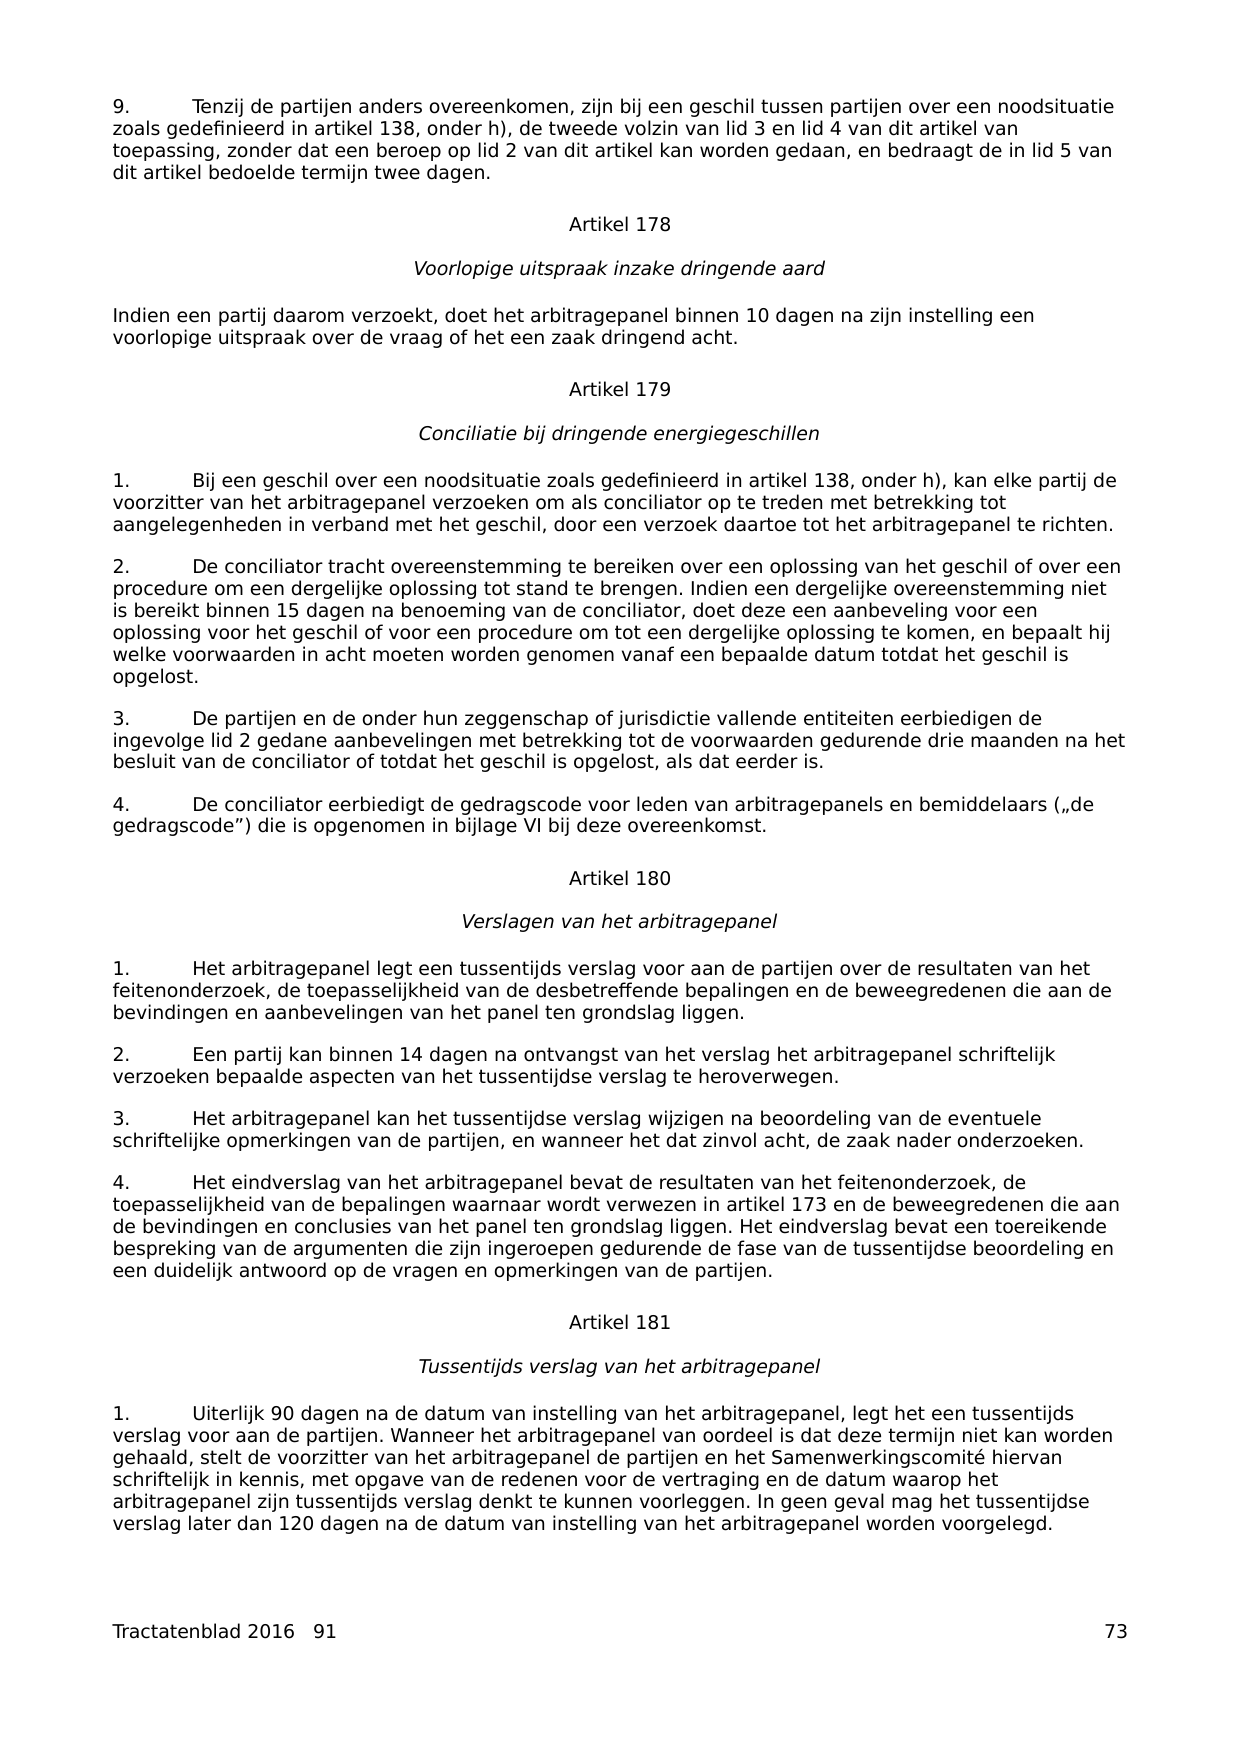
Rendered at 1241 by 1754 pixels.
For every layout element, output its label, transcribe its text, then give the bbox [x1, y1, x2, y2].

subtitle Artikel 179 Conciliatie bij dringende energiegeschillen [112, 379, 1128, 445]
text 1. Uiterlijk 90 dagen na de datum van instelling van het arbitragepanel, legt het een tussentijds verslag voor aan de partijen. Wanneer het arbitragepanel van oordeel is dat deze termijn niet kan worden gehaald, stelt de voorzitter van het arbitragepanel de partijen en het Samenwerkingscomité hiervan schriftelijk in kennis, met opgave van de redenen voor de vertraging en de datum waarop het arbitragepanel zijn tussentijds verslag denkt te kunnen voorleggen. In geen geval mag het tussentijdse verslag later dan 120 dagen na de datum van instelling van het arbitragepanel worden voorgelegd. [112, 1403, 1128, 1535]
subtitle Artikel 178 Voorlopige uitspraak inzake dringende aard [112, 214, 1128, 280]
text 2. Een partij kan binnen 14 dagen na ontvangst van het verslag het arbitragepanel schriftelijk verzoeken bepaalde aspecten van het tussentijdse verslag te heroverwegen. [112, 1044, 1128, 1088]
subtitle Artikel 180 Verslagen van het arbitragepanel [112, 867, 1128, 933]
text 4. De conciliator eerbiedigt de gedragscode voor leden van arbitragepanels en bemiddelaars („de gedragscode”) die is opgenomen in bijlage VI bij deze overeenkomst. [112, 793, 1128, 837]
text 9. Tenzij de partijen anders overeenkomen, zijn bij een geschil tussen partijen over een noodsituatie zoals gedefinieerd in artikel 138, onder h), de tweede volzin van lid 3 en lid 4 van dit artikel van toepassing, zonder dat een beroep op lid 2 van dit artikel kan worden gedaan, en bedraagt de in lid 5 van dit artikel bedoelde termijn twee dagen. [112, 96, 1128, 184]
text 3. Het arbitragepanel kan het tussentijdse verslag wijzigen na beoordeling van de eventuele schriftelijke opmerkingen van de partijen, en wanneer het dat zinvol acht, de zaak nader onderzoeken. [112, 1108, 1128, 1152]
text 4. Het eindverslag van het arbitragepanel bevat de resultaten van het feitenonderzoek, de toepasselijkheid van de bepalingen waarnaar wordt verwezen in artikel 173 en de beweegredenen die aan de bevindingen en conclusies van het panel ten grondslag liggen. Het eindverslag bevat een toereikende bespreking van de argumenten die zijn ingeroepen gedurende de fase van de tussentijdse beoordeling en een duidelijk antwoord op de vragen en opmerkingen van de partijen. [112, 1172, 1128, 1282]
subtitle Artikel 181 Tussentijds verslag van het arbitragepanel [112, 1312, 1128, 1378]
text Indien een partij daarom verzoekt, doet het arbitragepanel binnen 10 dagen na zijn instelling een voorlopige uitspraak over de vraag of het een zaak dringend acht. [112, 305, 1128, 349]
text 2. De conciliator tracht overeenstemming te bereiken over een oplossing van het geschil of over een procedure om een dergelijke oplossing tot stand te brengen. Indien een dergelijke overeenstemming niet is bereikt binnen 15 dagen na benoeming van de conciliator, doet deze een aanbeveling voor een oplossing voor het geschil of voor een procedure om tot een dergelijke oplossing te komen, en bepaalt hij welke voorwaarden in acht moeten worden genomen vanaf een bepaalde datum totdat het geschil is opgelost. [112, 556, 1128, 687]
text 1. Bij een geschil over een noodsituatie zoals gedefinieerd in artikel 138, onder h), kan elke partij de voorzitter van het arbitragepanel verzoeken om als conciliator op te treden met betrekking tot aangelegenheden in verband met het geschil, door een verzoek daartoe tot het arbitragepanel te richten. [112, 470, 1128, 536]
text 1. Het arbitragepanel legt een tussentijds verslag voor aan de partijen over de resultaten van het feitenonderzoek, de toepasselijkheid van de desbetreffende bepalingen en de beweegredenen die aan de bevindingen en aanbevelingen van het panel ten grondslag liggen. [112, 958, 1128, 1024]
text 3. De partijen en de onder hun zeggenschap of jurisdictie vallende entiteiten eerbiedigen de ingevolge lid 2 gedane aanbevelingen met betrekking tot de voorwaarden gedurende drie maanden na het besluit van de conciliator of totdat het geschil is opgelost, als dat eerder is. [112, 707, 1128, 773]
